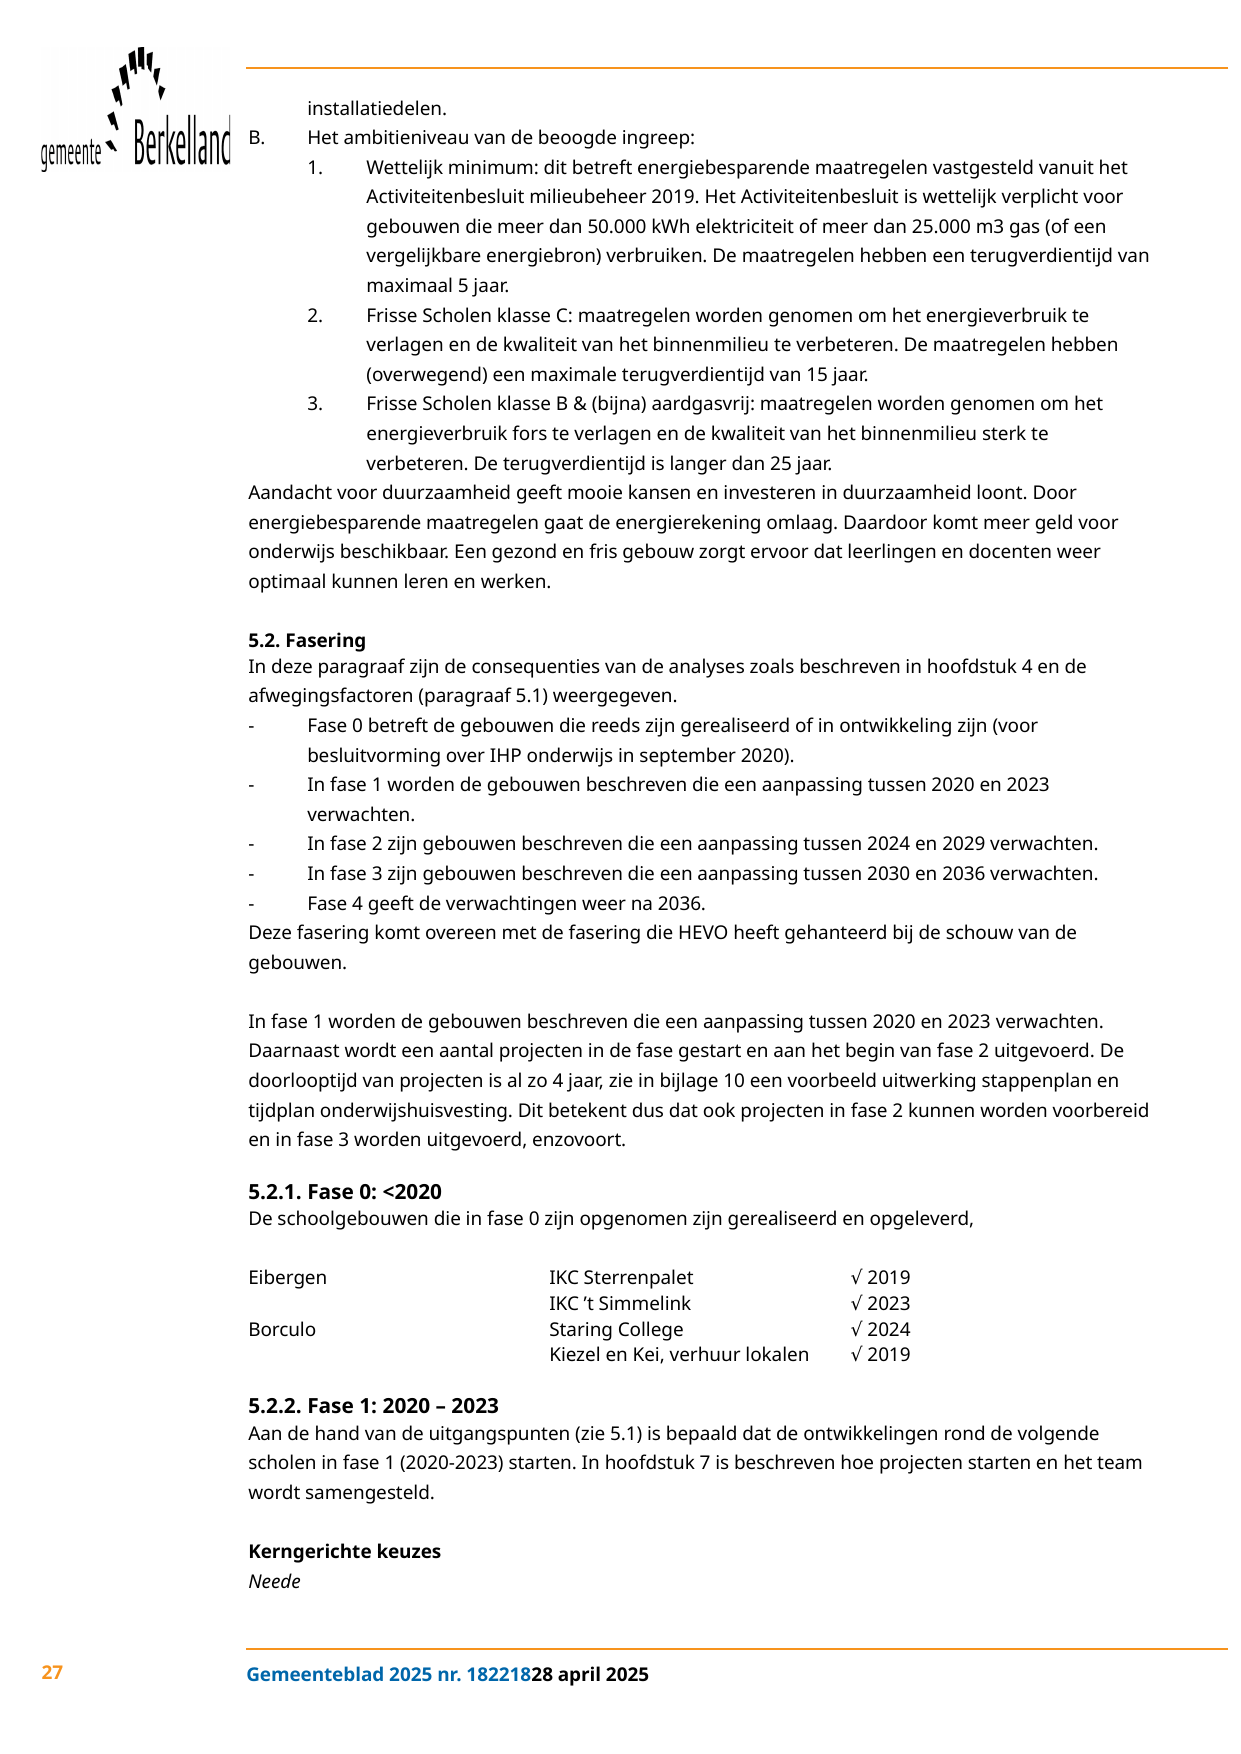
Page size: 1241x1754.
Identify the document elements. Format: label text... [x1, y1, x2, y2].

text Deze fasering komt overeen met de fasering die HEVO heeft gehanteerd bij de schouw van de gebouwen. [248, 919, 1152, 974]
text Aandacht voor duurzaamheid geeft mooie kansen en investeren in duurzaamheid loont. Door energiebesparende maatregelen gaat de energierekening omlaag. Daardoor komt meer geld voor onderwijs beschikbaar. Een gezond en fris gebouw zorgt ervoor dat leerlingen en docenten weer optimaal kunnen leren en werken. [248, 479, 1152, 594]
list Frisse Scholen klasse B & (bijna) aardgasvrij: maatregelen worden genomen om het energieverbruik fors te verlagen en de kwaliteit van het binnenmilieu sterk te verbeteren. De terugverdientijd is langer dan 25 jaar. [307, 391, 1152, 476]
list Fase 4 geeft de verwachtingen weer na 2036. [248, 890, 1152, 915]
list In fase 1 worden de gebouwen beschreven die een aanpassing tussen 2020 en 2023 verwachten. [248, 771, 1152, 827]
text De schoolgebouwen die in fase 0 zijn opgenomen zijn gerealiseerd en opgeleverd, [248, 1205, 1152, 1231]
picture [41, 47, 231, 172]
table_cell Staring College [549, 1316, 850, 1342]
list In fase 2 zijn gebouwen beschreven die een aanpassing tussen 2024 en 2029 verwachten. [248, 831, 1152, 856]
text In fase 1 worden de gebouwen beschreven die een aanpassing tussen 2020 en 2023 verwachten. Daarnaast wordt een aantal projecten in de fase gestart en aan het begin van fase 2 uitgevoerd. De doorlooptijd van projecten is al zo 4 jaar, zie in bijlage 10 een voorbeeld uitwerking stappenplan en tijdplan onderwijshuisvesting. Dit betekent dus dat ook projecten in fase 2 kunnen worden voorbereid en in fase 3 worden uitgevoerd, enzovoort. [248, 1008, 1152, 1152]
table_cell [248, 1290, 549, 1316]
text 5.2. Fasering [248, 627, 1152, 653]
text In deze paragraaf zijn de consequenties van de analyses zoals beschreven in hoofdstuk 4 en de afwegingsfactoren (paragraaf 5.1) weergegeven. [248, 653, 1152, 708]
table_cell √ 2024 [850, 1316, 1152, 1342]
list Wettelijk minimum: dit betreft energiebesparende maatregelen vastgesteld vanuit het Activiteitenbesluit milieubeheer 2019. Het Activiteitenbesluit is wettelijk verplicht voor gebouwen die meer dan 50.000 kWh elektriciteit of meer dan 25.000 m3 gas (of een vergelijkbare energiebron) verbruiken. De maatregelen hebben een terugverdientijd van maximaal 5 jaar. [307, 154, 1152, 298]
table_cell √ 2019 [850, 1342, 1152, 1367]
text Aan de hand van de uitgangspunten (zie 5.1) is bepaald dat de ontwikkelingen rond de volgende scholen in fase 1 (2020-2023) starten. In hoofdstuk 7 is beschreven hoe projecten starten en het team wordt samengesteld. [248, 1420, 1152, 1505]
text 5.2.1. Fase 0: <2020 [248, 1177, 1152, 1205]
list In fase 3 zijn gebouwen beschreven die een aanpassing tussen 2030 en 2036 verwachten. [248, 860, 1152, 886]
text Kerngerichte keuzes [248, 1538, 1152, 1564]
list installatiedelen. [248, 95, 1152, 121]
list Frisse Scholen klasse C: maatregelen worden genomen om het energieverbruik te verlagen en de kwaliteit van het binnenmilieu te verbeteren. De maatregelen hebben (overwegend) een maximale terugverdientijd van 15 jaar. [307, 302, 1152, 387]
text 5.2.2. Fase 1: 2020 – 2023 [248, 1391, 1152, 1420]
list Fase 0 betreft de gebouwen die reeds zijn gerealiseerd of in ontwikkeling zijn (voor besluitvorming over IHP onderwijs in september 2020). [248, 712, 1152, 767]
list Het ambitieniveau van de beoogde ingreep: [248, 124, 1152, 150]
table_header IKC Sterrenpalet [549, 1265, 850, 1290]
table_cell Borculo [248, 1316, 549, 1342]
table_header Eibergen [248, 1265, 549, 1290]
table_cell [248, 1342, 549, 1367]
table_cell Kiezel en Kei, verhuur lokalen [549, 1342, 850, 1367]
text Neede [248, 1568, 1152, 1593]
table_header √ 2019 [850, 1265, 1152, 1290]
table_cell √ 2023 [850, 1290, 1152, 1316]
table_cell IKC ’t Simmelink [549, 1290, 850, 1316]
